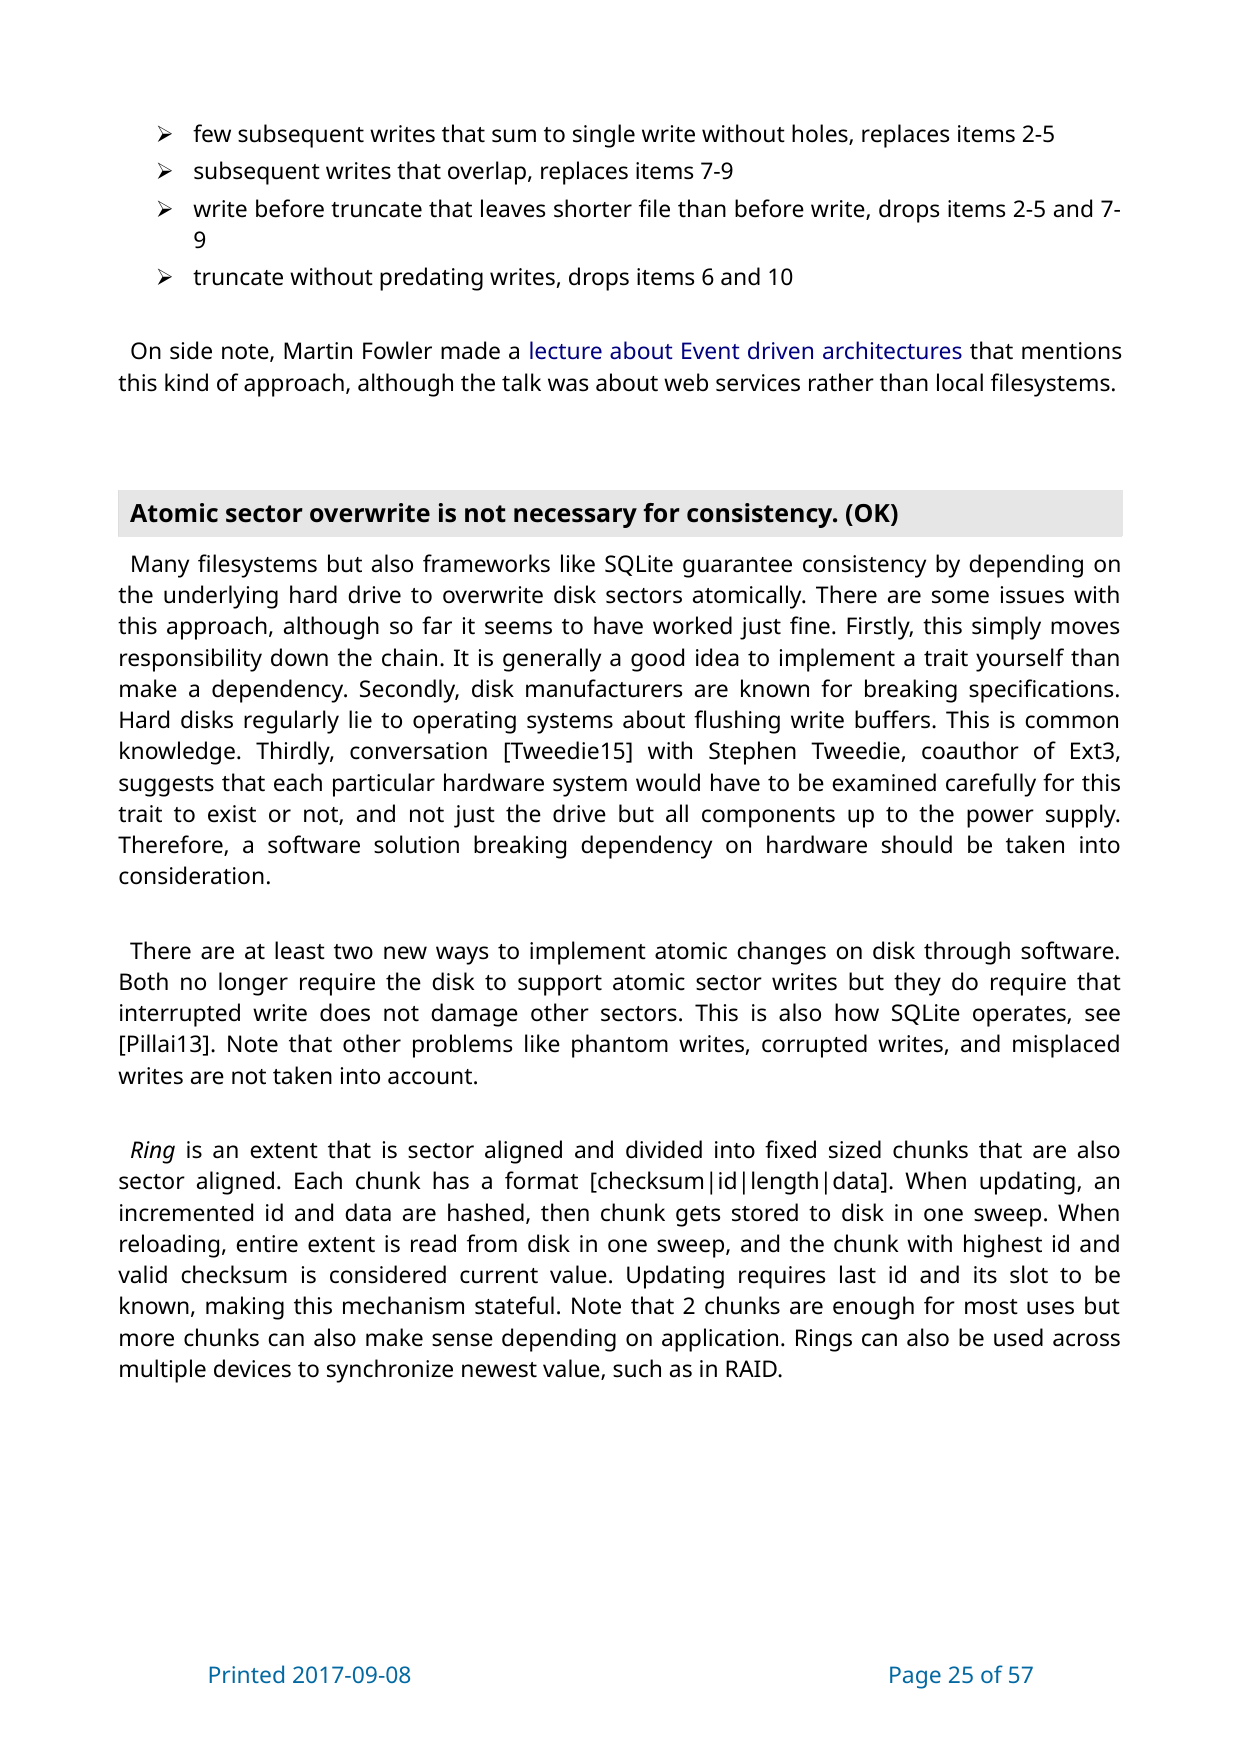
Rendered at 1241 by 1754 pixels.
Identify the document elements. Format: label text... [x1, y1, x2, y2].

text There are at least two new ways to implement atomic changes on disk through software. Both no longer require the disk to support atomic sector writes but they do require that interrupted write does not damage other sectors. This is also how SQLite operates, see [Pillai13]. Note that other problems like phantom writes, corrupted writes, and misplaced writes are not taken into account. [118, 935, 1122, 1091]
list truncate without predating writes, drops items 6 and 10 [156, 261, 1122, 292]
text Ring is an extent that is sector aligned and divided into fixed sized chunks that are also sector aligned. Each chunk has a format [checksum|id|length|data]. When updating, an incremented id and data are hashed, then chunk gets stored to disk in one sweep. When reloading, entire extent is read from disk in one sweep, and the chunk with highest id and valid checksum is considered current value. Updating requires last id and its slot to be known, making this mechanism stateful. Note that 2 chunks are enough for most uses but more chunks can also make sense depending on application. Rings can also be used across multiple devices to synchronize newest value, such as in RAID. [118, 1134, 1122, 1384]
text On side note, Martin Fowler made a lecture about Event driven architectures that mentions this kind of approach, although the talk was about web services rather than local filesystems. [118, 335, 1122, 398]
list few subsequent writes that sum to single write without holes, replaces items 2-5 [156, 118, 1122, 149]
list write before truncate that leaves shorter file than before write, drops items 2-5 and 7-9 [156, 192, 1122, 255]
subtitle Atomic sector overwrite is not necessary for consistency. (OK) [119, 491, 1122, 536]
text Many filesystems but also frameworks like SQLite guarantee consistency by depending on the underlying hard drive to overwrite disk sectors atomically. There are some issues with this approach, although so far it seems to have worked just fine. Firstly, this simply moves responsibility down the chain. It is generally a good idea to implement a trait yourself than make a dependency. Secondly, disk manufacturers are known for breaking specifications. Hard disks regularly lie to operating systems about flushing write buffers. This is common knowledge. Thirdly, conversation [Tweedie15] with Stephen Tweedie, coauthor of Ext3, suggests that each particular hardware system would have to be examined carefully for this trait to exist or not, and not just the drive but all components up to the power supply. Therefore, a software solution breaking dependency on hardware should be taken into consideration. [118, 548, 1122, 892]
list subsequent writes that overlap, replaces items 7-9 [156, 155, 1122, 187]
